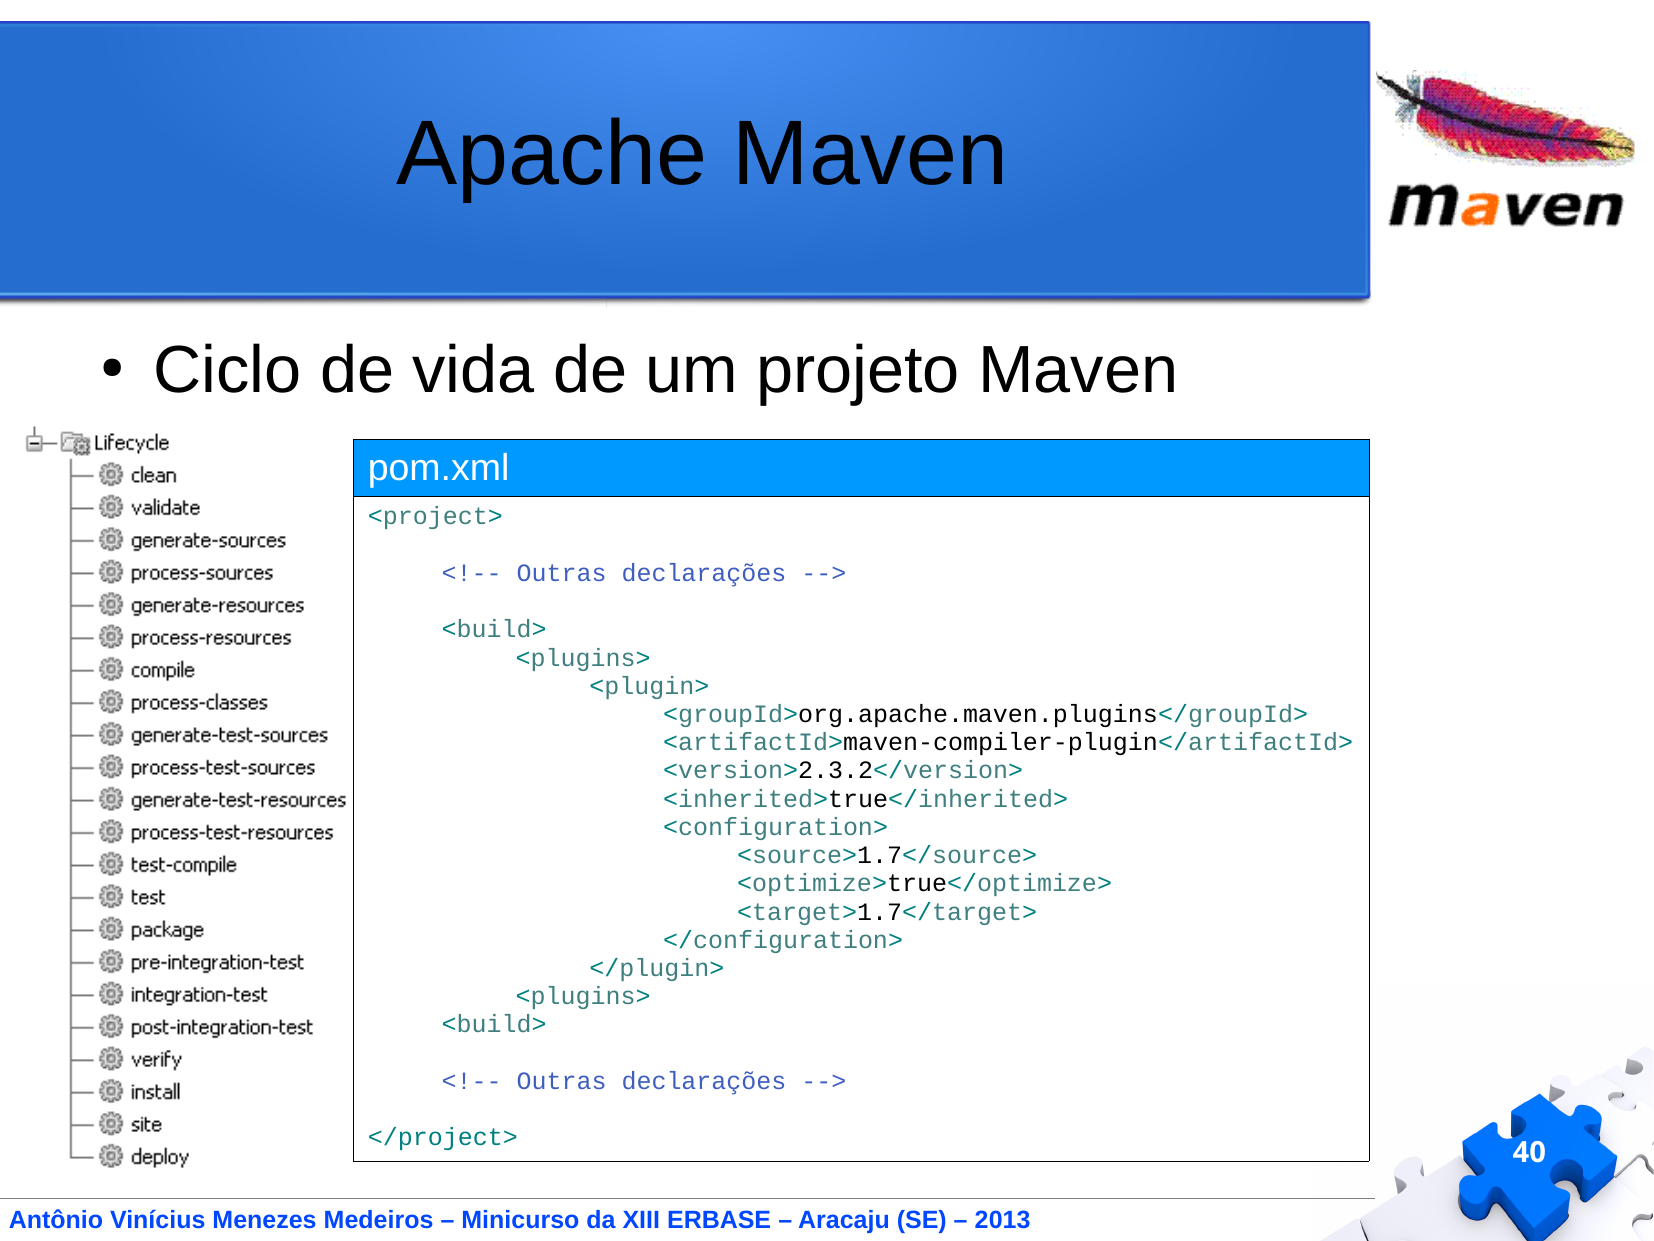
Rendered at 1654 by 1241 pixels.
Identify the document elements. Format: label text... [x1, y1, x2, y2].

table_cell <project> <!-- Outras declarações --> <build> <plugins> <plugin> <groupId>org.apache.maven.plugins</groupId> <artifactId>maven-compiler-plugin</artifactId> <version>2.3.2</version> <inherited>true</inherited> <configuration> <source>1.7</source> <optimize>true</optimize> <target>1.7</target> </configuration> </plugin> <plugins> <build> <!-- Outras declarações --> </project> [354, 497, 1369, 1161]
picture [23, 425, 355, 1177]
title Apache Maven [82, 49, 1323, 257]
picture [0, 21, 1375, 307]
picture [1376, 70, 1643, 249]
list Ciclo de vida de um projeto Maven [82, 332, 1356, 439]
picture [1311, 983, 1654, 1241]
table_header pom.xml [354, 440, 1369, 496]
